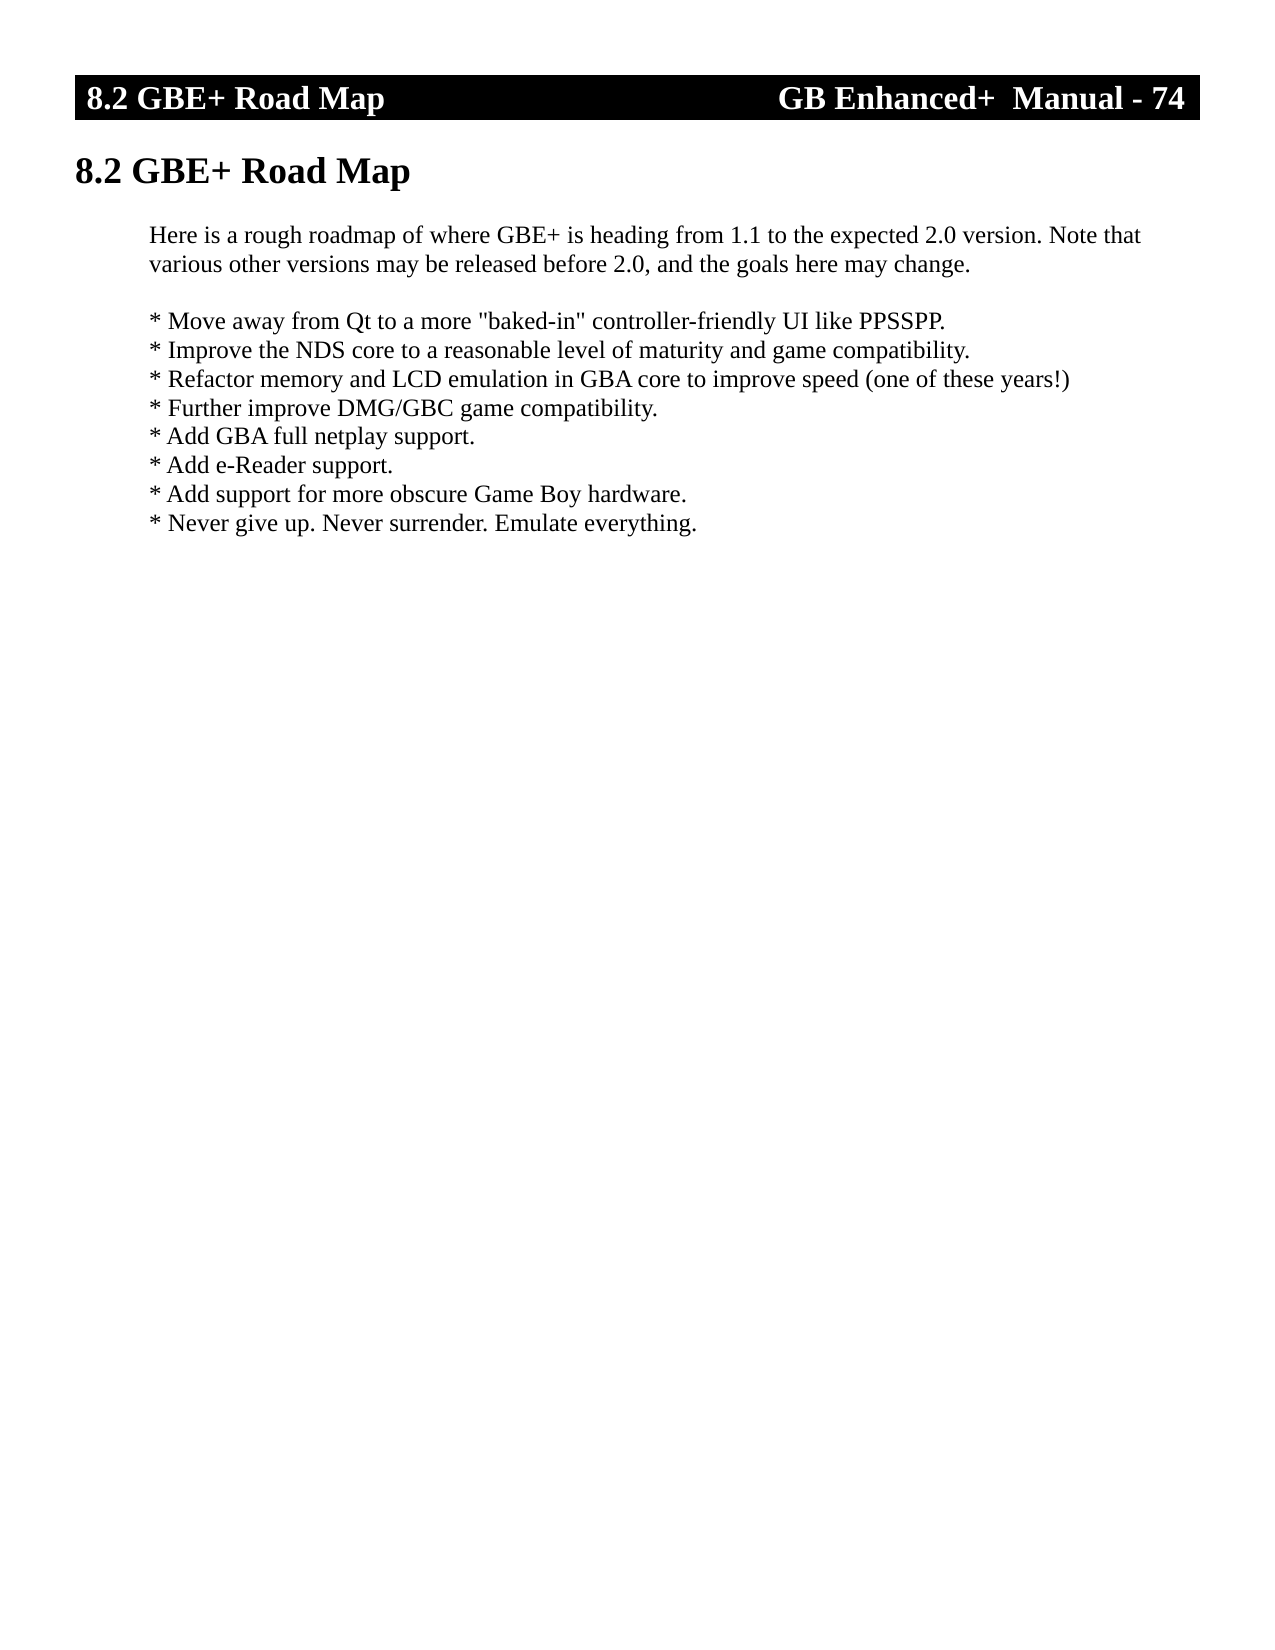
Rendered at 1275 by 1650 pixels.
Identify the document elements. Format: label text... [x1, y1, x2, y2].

text * Add e-Reader support. [75, 450, 1200, 479]
text * Add GBA full netplay support. [75, 421, 1200, 450]
text * Further improve DMG/GBC game compatibility. [75, 393, 1200, 421]
text Here is a rough roadmap of where GBE+ is heading from 1.1 to the expected 2.0 version. Note that various other versions may be released before 2.0, and the goals here may change. [75, 220, 1200, 278]
text * Never give up. Never surrender. Emulate everything. [75, 508, 1200, 536]
text * Improve the NDS core to a reasonable level of maturity and game compatibility. [75, 335, 1200, 364]
text 8.2 GBE+ Road Map GB Enhanced+ Manual - 74 [75, 75, 1200, 119]
text * Add support for more obscure Game Boy hardware. [75, 479, 1200, 508]
text * Refactor memory and LCD emulation in GBA core to improve speed (one of these years!) [75, 364, 1200, 393]
text 8.2 GBE+ Road Map [75, 148, 1200, 191]
text * Move away from Qt to a more "baked-in" controller-friendly UI like PPSSPP. [75, 306, 1200, 335]
